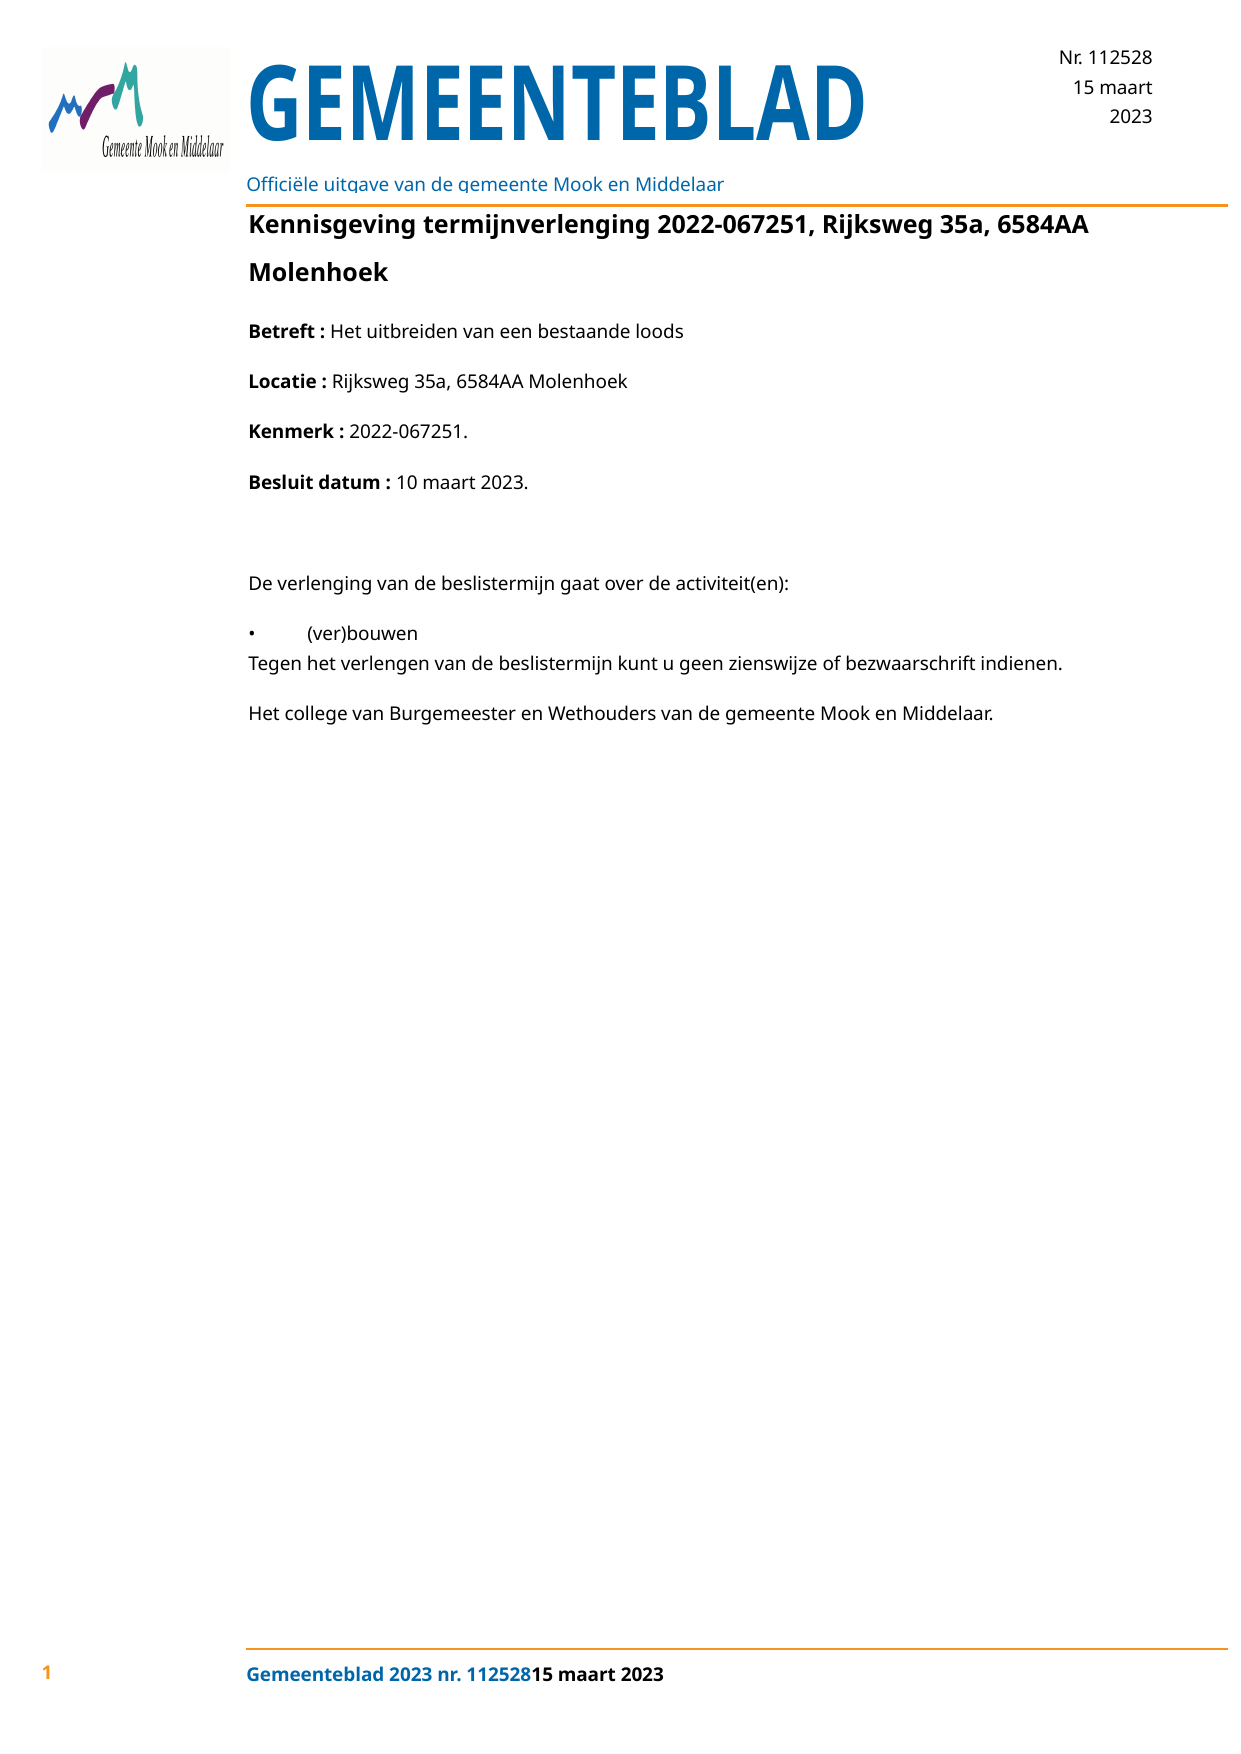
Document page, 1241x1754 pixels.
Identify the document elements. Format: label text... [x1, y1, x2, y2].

text Locatie : Rijksweg 35a, 6584AA Molenhoek [248, 368, 1152, 394]
text Betreft : Het uitbreiden van een bestaande loods [248, 318, 1152, 344]
text Tegen het verlengen van de beslistermijn kunt u geen zienswijze of bezwaarschrift indienen. [248, 650, 1152, 676]
text Kennisgeving termijnverlenging 2022-067251, Rijksweg 35a, 6584AA Molenhoek [248, 207, 1152, 288]
picture [41, 47, 231, 172]
text Kenmerk : 2022-067251. [248, 419, 1152, 444]
text Het college van Burgemeester en Wethouders van de gemeente Mook en Middelaar. [248, 700, 1152, 726]
text Besluit datum : 10 maart 2023. [248, 469, 1152, 495]
text De verlenging van de beslistermijn gaat over de activiteit(en): [248, 570, 1152, 596]
list (ver)bouwen [248, 620, 1152, 646]
